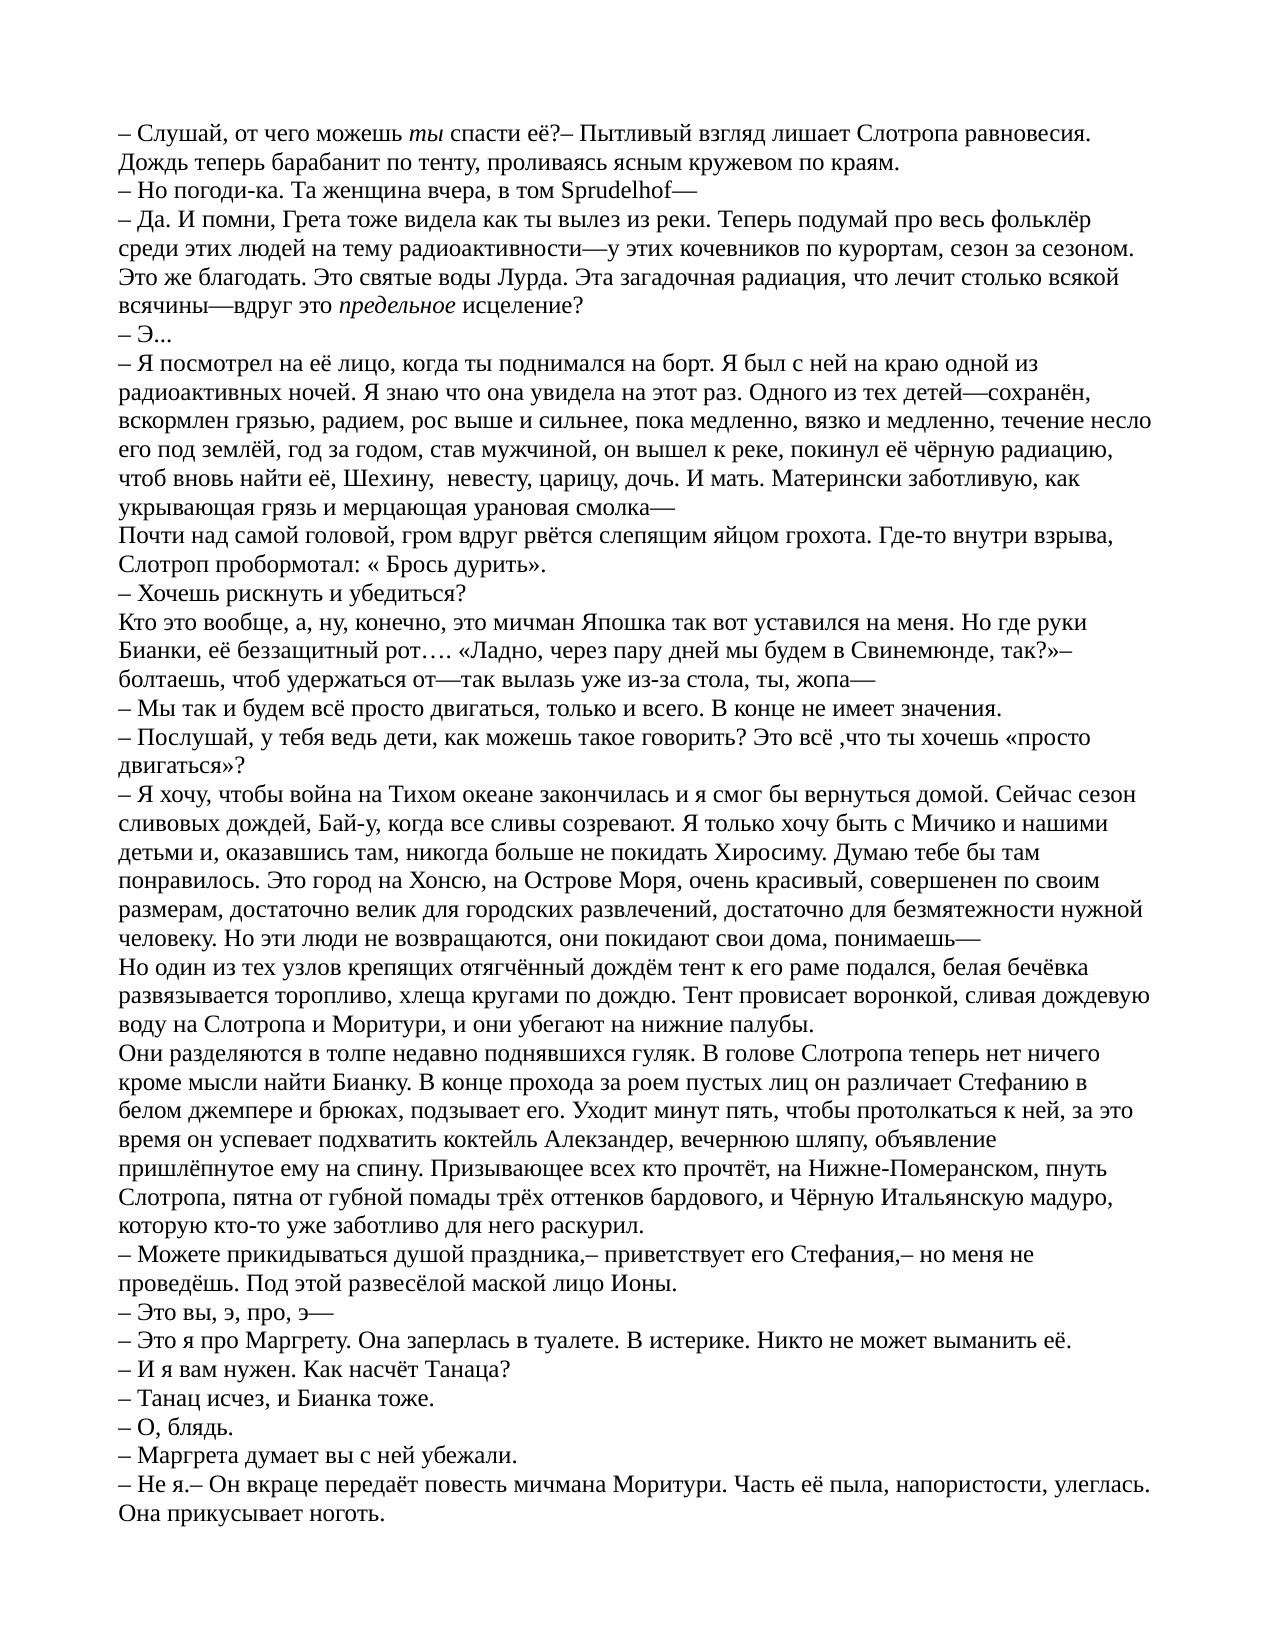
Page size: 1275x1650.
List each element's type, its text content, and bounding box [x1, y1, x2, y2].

text – Я хочу, чтобы война на Тихом океане закончилась и я смог бы вернуться домой. Сейчас сезон сливовых дождей, Бай-у, когда все сливы созревают. Я только хочу быть с Мичико и нашими детьми и, оказавшись там, никогда больше не покидать Хиросиму. Думаю тебе бы там понравилось. Это город на Хонсю, на Острове Моря, очень красивый, совершенен по своим размерам, достаточно велик для городских развлечений, достаточно для безмятежности нужной человеку. Но эти люди не возвращаются, они покидают свои дома, понимаешь— [118, 779, 1157, 952]
text Но один из тех узлов крепящих отягчённый дождём тент к его раме подался, белая бечёвка развязывается торопливо, хлеща кругами по дождю. Тент провисает воронкой, сливая дождевую воду на Слотропа и Моритури, и они убегают на нижние палубы. [118, 952, 1157, 1038]
text – Это я про Маргрету. Она заперлась в туалете. В истерике. Никто не может выманить её. [118, 1326, 1157, 1354]
text Кто это вообще, а, ну, конечно, это мичман Япошка так вот уставился на меня. Но где руки Бианки, её беззащитный рот…. «Ладно, через пару дней мы будем в Свинемюнде, так?»– болтаешь, чтоб удержаться от—так вылазь уже из-за стола, ты, жопа— [118, 607, 1157, 693]
text – Послушай, у тебя ведь дети, как можешь такое говорить? Это всё ,что ты хочешь «просто двигаться»? [118, 722, 1157, 779]
text – Я посмотрел на её лицо, когда ты поднимался на борт. Я был с ней на краю одной из радиоактивных ночей. Я знаю что она увидела на этот раз. Одного из тех детей—сохранён, вскормлен грязью, радием, рос выше и сильнее, пока медленно, вязко и медленно, течение несло его под землёй, год за годом, став мужчиной, он вышел к реке, покинул её чёрную радиацию, чтоб вновь найти её, Шехину, невесту, царицу, дочь. И мать. Матерински заботливую, как укрывающая грязь и мерцающая урановая смолка— [118, 348, 1157, 521]
text – Мы так и будем всё просто двигаться, только и всего. В конце не имеет значения. [118, 693, 1157, 722]
text Почти над самой головой, гром вдруг рвётся слепящим яйцом грохота. Где-то внутри взрыва, Слотроп пробормотал: « Брось дурить». [118, 521, 1157, 578]
text – И я вам нужен. Как насчёт Танаца? [118, 1354, 1157, 1383]
text – Не я.– Он вкраце передаёт повесть мичмана Моритури. Часть её пыла, напористости, улеглась. Она прикусывает ноготь. [118, 1469, 1157, 1527]
text – Танац исчез, и Бианка тоже. [118, 1383, 1157, 1412]
text – Слушай, от чего можешь ты спасти её?– Пытливый взгляд лишает Слотропа равновесия. Дождь теперь барабанит по тенту, проливаясь ясным кружевом по краям. [118, 118, 1157, 176]
text – Хочешь рискнуть и убедиться? [118, 578, 1157, 607]
text Они разделяются в толпе недавно поднявшихся гуляк. В голове Слотропа теперь нет ничего кроме мысли найти Бианку. В конце прохода за роем пустых лиц он различает Стефанию в белом джемпере и брюках, подзывает его. Уходит минут пять, чтобы протолкаться к ней, за это время он успевает подхватить коктейль Алекзандер, вечернюю шляпу, объявление пришлёпнутое ему на спину. Призывающее всех кто прочтёт, на Нижне-Померанском, пнуть Слотропа, пятна от губной помады трёх оттенков бардового, и Чёрную Итальянскую мадуро, которую кто-то уже заботливо для него раскурил. [118, 1038, 1157, 1239]
text – О, блядь. [118, 1412, 1157, 1441]
text – Это вы, э, про, э— [118, 1297, 1157, 1326]
text – Э... [118, 319, 1157, 348]
text – Да. И помни, Грета тоже видела как ты вылез из реки. Теперь подумай про весь фольклёр среди этих людей на тему радиоактивности—у этих кочевников по курортам, сезон за сезоном. Это же благодать. Это святые воды Лурда. Эта загадочная радиация, что лечит столько всякой всячины—вдруг это предельное исцеление? [118, 204, 1157, 319]
text – Маргрета думает вы с ней убежали. [118, 1441, 1157, 1469]
text – Но погоди-ка. Та женщина вчера, в том Sprudelhof— [118, 176, 1157, 204]
text – Можете прикидываться душой праздника,– приветствует его Стефания,– но меня не проведёшь. Под этой развесёлой маской лицо Ионы. [118, 1239, 1157, 1297]
